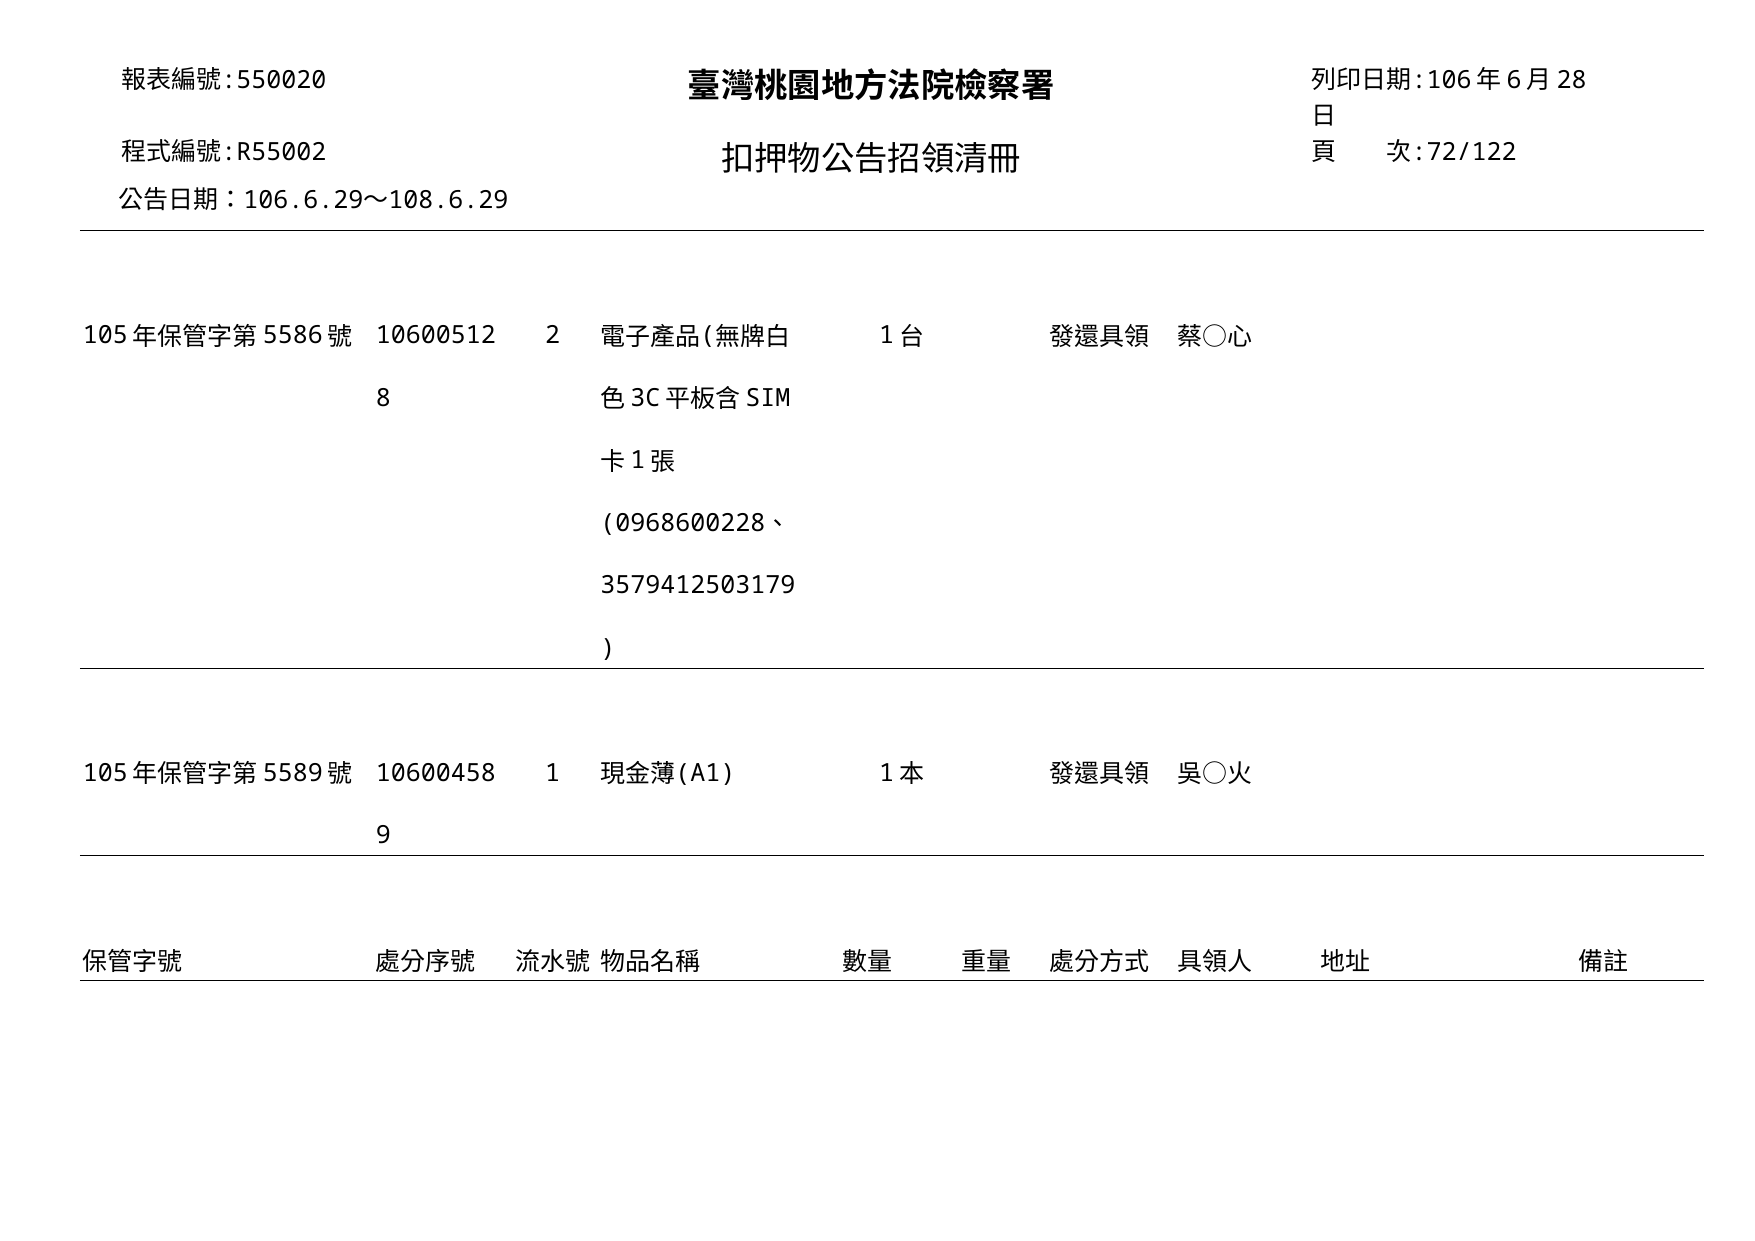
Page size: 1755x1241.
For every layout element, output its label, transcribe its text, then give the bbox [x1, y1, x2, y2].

table_header 流水號 [507, 918, 597, 980]
table_cell 蔡○心 [1175, 231, 1317, 667]
table_header 備註 [1575, 918, 1704, 980]
table_cell [1317, 231, 1575, 667]
table_header 地址 [1317, 918, 1575, 980]
table_cell 106005128 [373, 231, 507, 667]
table_cell 105年保管字第5589號 [80, 669, 373, 855]
table_cell 電子產品(無牌白色3C平板含SIM卡1張(0968600228、3579412503179) [597, 231, 807, 667]
table_header 重量 [927, 918, 1046, 980]
table_cell [1575, 669, 1704, 855]
table_cell 1 [507, 669, 597, 855]
table_header 保管字號 [80, 918, 373, 980]
table_cell [927, 231, 1046, 667]
table_header 處分序號 [373, 918, 507, 980]
table_header 物品名稱 [597, 918, 807, 980]
table_cell [1317, 669, 1575, 855]
table_cell 吳○火 [1175, 669, 1317, 855]
table_cell 1本 [808, 669, 927, 855]
table_cell 1台 [808, 231, 927, 667]
table_cell 發還具領 [1046, 231, 1175, 667]
table_cell [927, 669, 1046, 855]
table_cell 106004589 [373, 669, 507, 855]
table_header 處分方式 [1046, 918, 1175, 980]
table_header 數量 [808, 918, 927, 980]
table_cell [1575, 231, 1704, 667]
table_cell 發還具領 [1046, 669, 1175, 855]
table_cell 現金薄(A1) [597, 669, 807, 855]
table_cell 2 [507, 231, 597, 667]
table_header 具領人 [1175, 918, 1317, 980]
table_cell 105年保管字第5586號 [80, 231, 373, 667]
